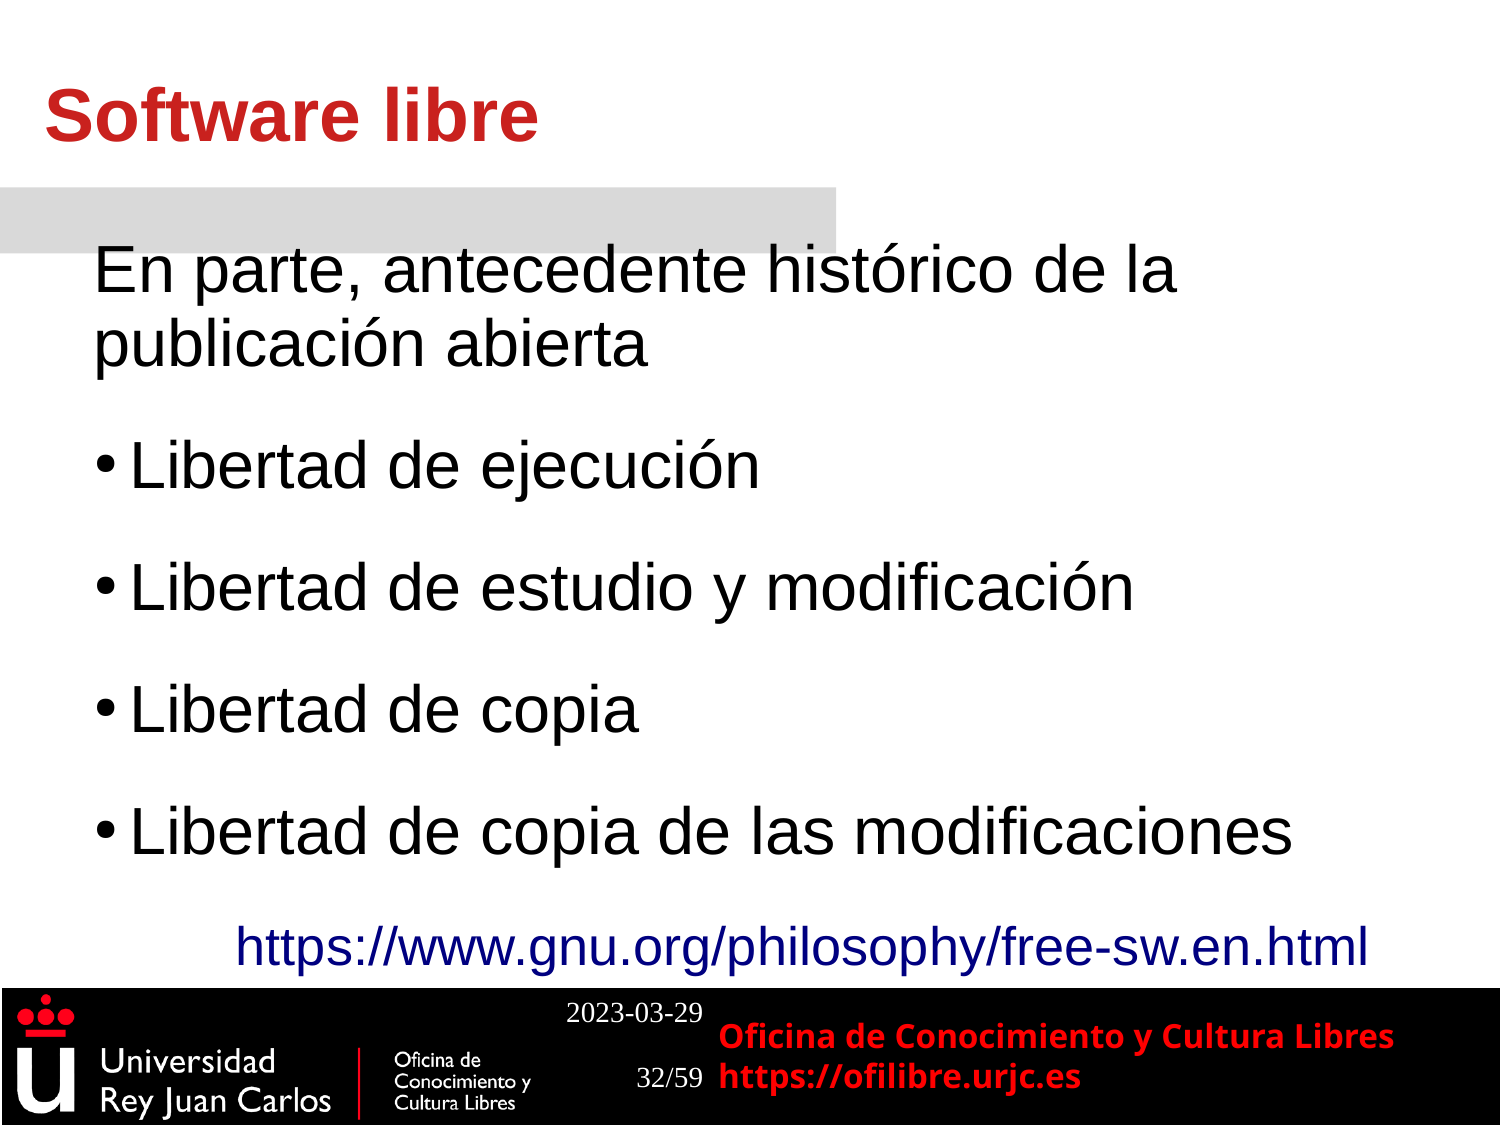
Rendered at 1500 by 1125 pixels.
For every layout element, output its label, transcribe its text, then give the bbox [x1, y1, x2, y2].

title [75, 7, 1425, 196]
text_box En parte, antecedente histórico de la publicación abierta Libertad de ejecución Libertad de estudio y modificación Libertad de copia Libertad de copia de las modificaciones https://www.gnu.org/philosophy/free-sw.en.html [78, 224, 1386, 985]
picture [17, 994, 531, 1120]
text_box Software libre [30, 66, 1036, 249]
